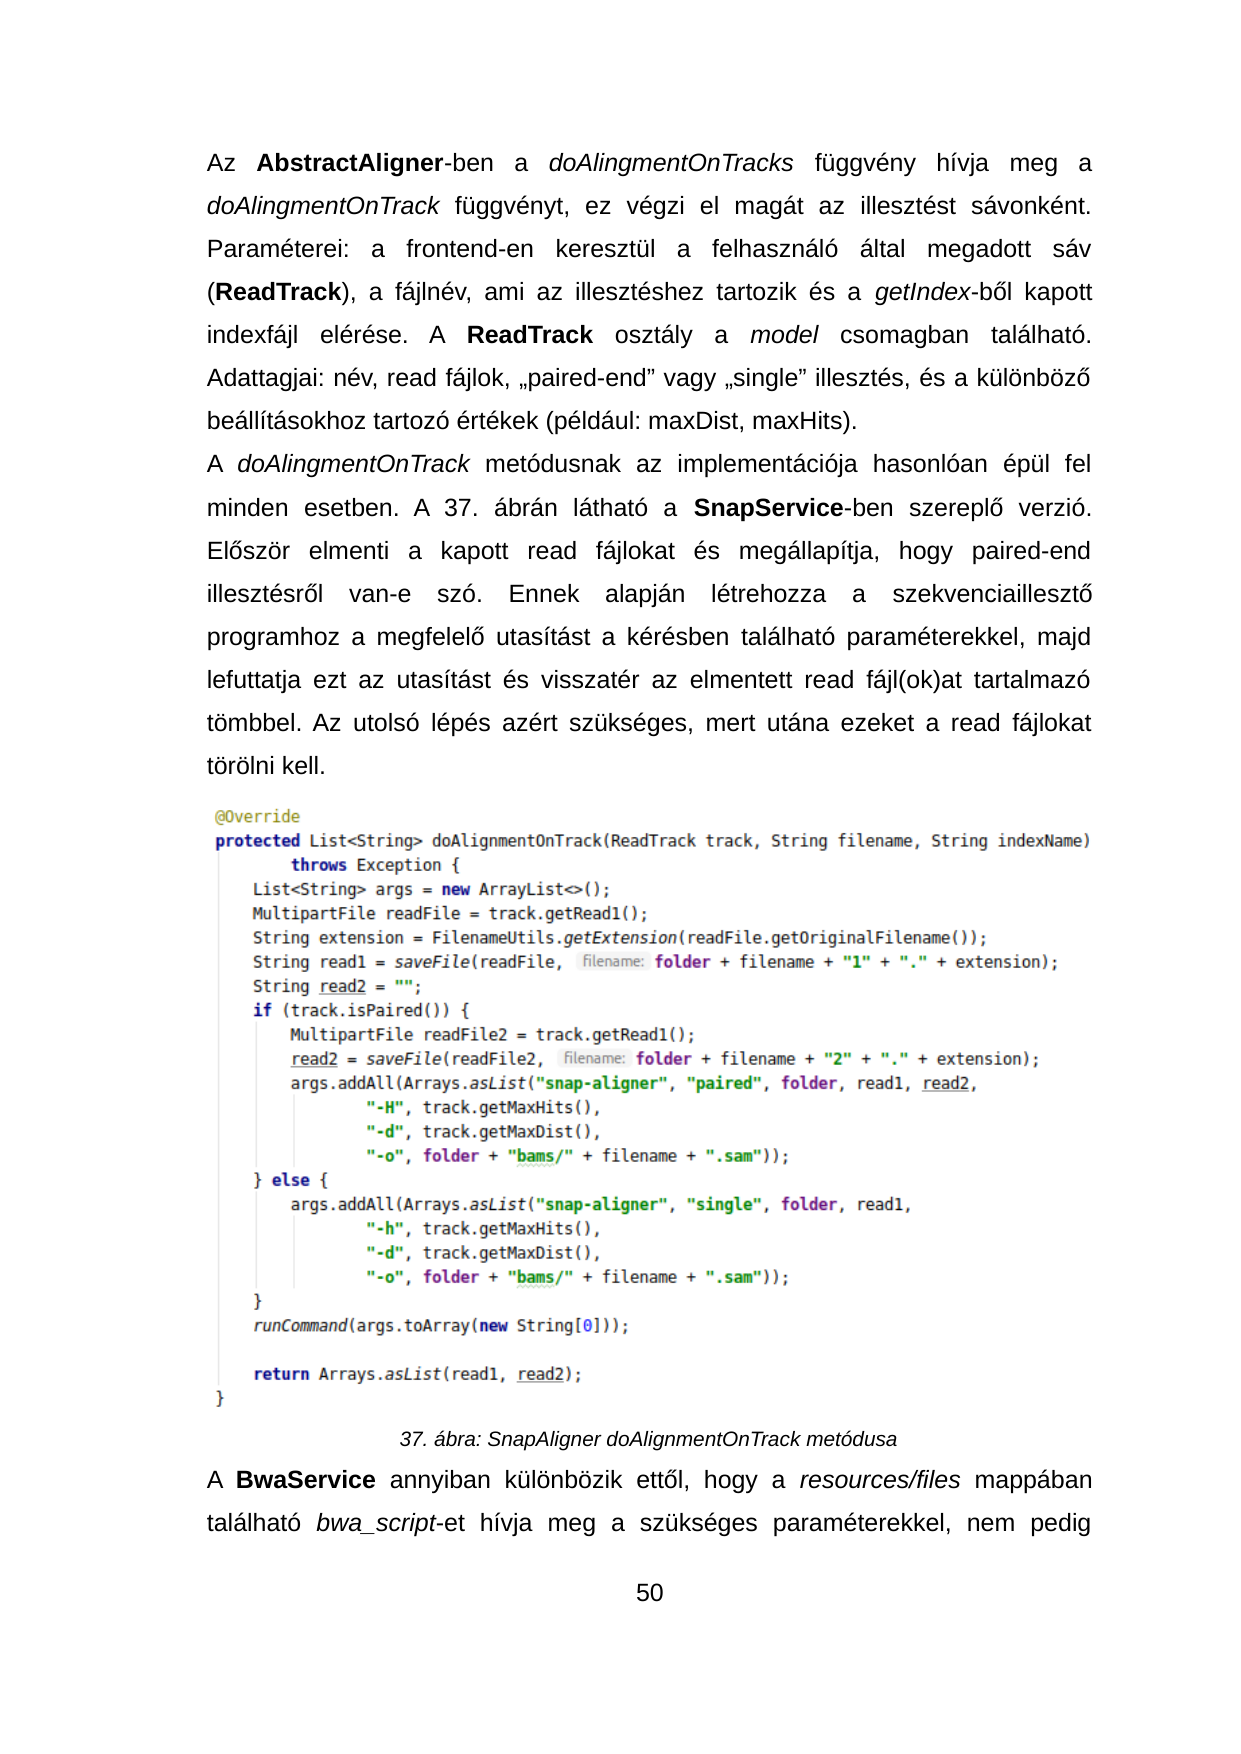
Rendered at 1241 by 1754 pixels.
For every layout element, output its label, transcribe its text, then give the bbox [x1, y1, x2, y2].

text Az AbstractAligner-ben a doAlingmentOnTracks függvény hívja meg a doAlingmentOnTrack függvényt, ez végzi el magát az illesztést sávonként. Paraméterei: a frontend-en keresztül a felhasználó által megadott sáv (ReadTrack), a fájlnév, ami az illesztéshez tartozik és a getIndex-ből kapott indexfájl elérése. A ReadTrack osztály a model csomagban található. Adattagjai: név, read fájlok, „paired-end” vagy „single” illesztés, és a különböző beállításokhoz tartozó értékek (például: maxDist, maxHits). [207, 148, 1093, 435]
text 37. ábra: SnapAligner doAlignmentOnTrack metódusa [207, 1411, 1093, 1451]
picture [206, 805, 1093, 1411]
text A BwaService annyiban különbözik ettől, hogy a resources/files mappában található bwa_script-et hívja meg a szükséges paraméterekkel, nem pedig [207, 1451, 1093, 1537]
text A doAlingmentOnTrack metódusnak az implementációja hasonlóan épül fel minden esetben. A 37. ábrán látható a SnapService-ben szereplő verzió. Először elmenti a kapott read fájlokat és megállapítja, hogy paired-end illesztésről van-e szó. Ennek alapján létrehozza a szekvenciaillesztő programhoz a megfelelő utasítást a kérésben található paraméterekkel, majd lefuttatja ezt az utasítást és visszatér az elmentett read fájl(ok)at tartalmazó tömbbel. Az utolsó lépés azért szükséges, mert utána ezeket a read fájlokat törölni kell. [207, 449, 1093, 780]
